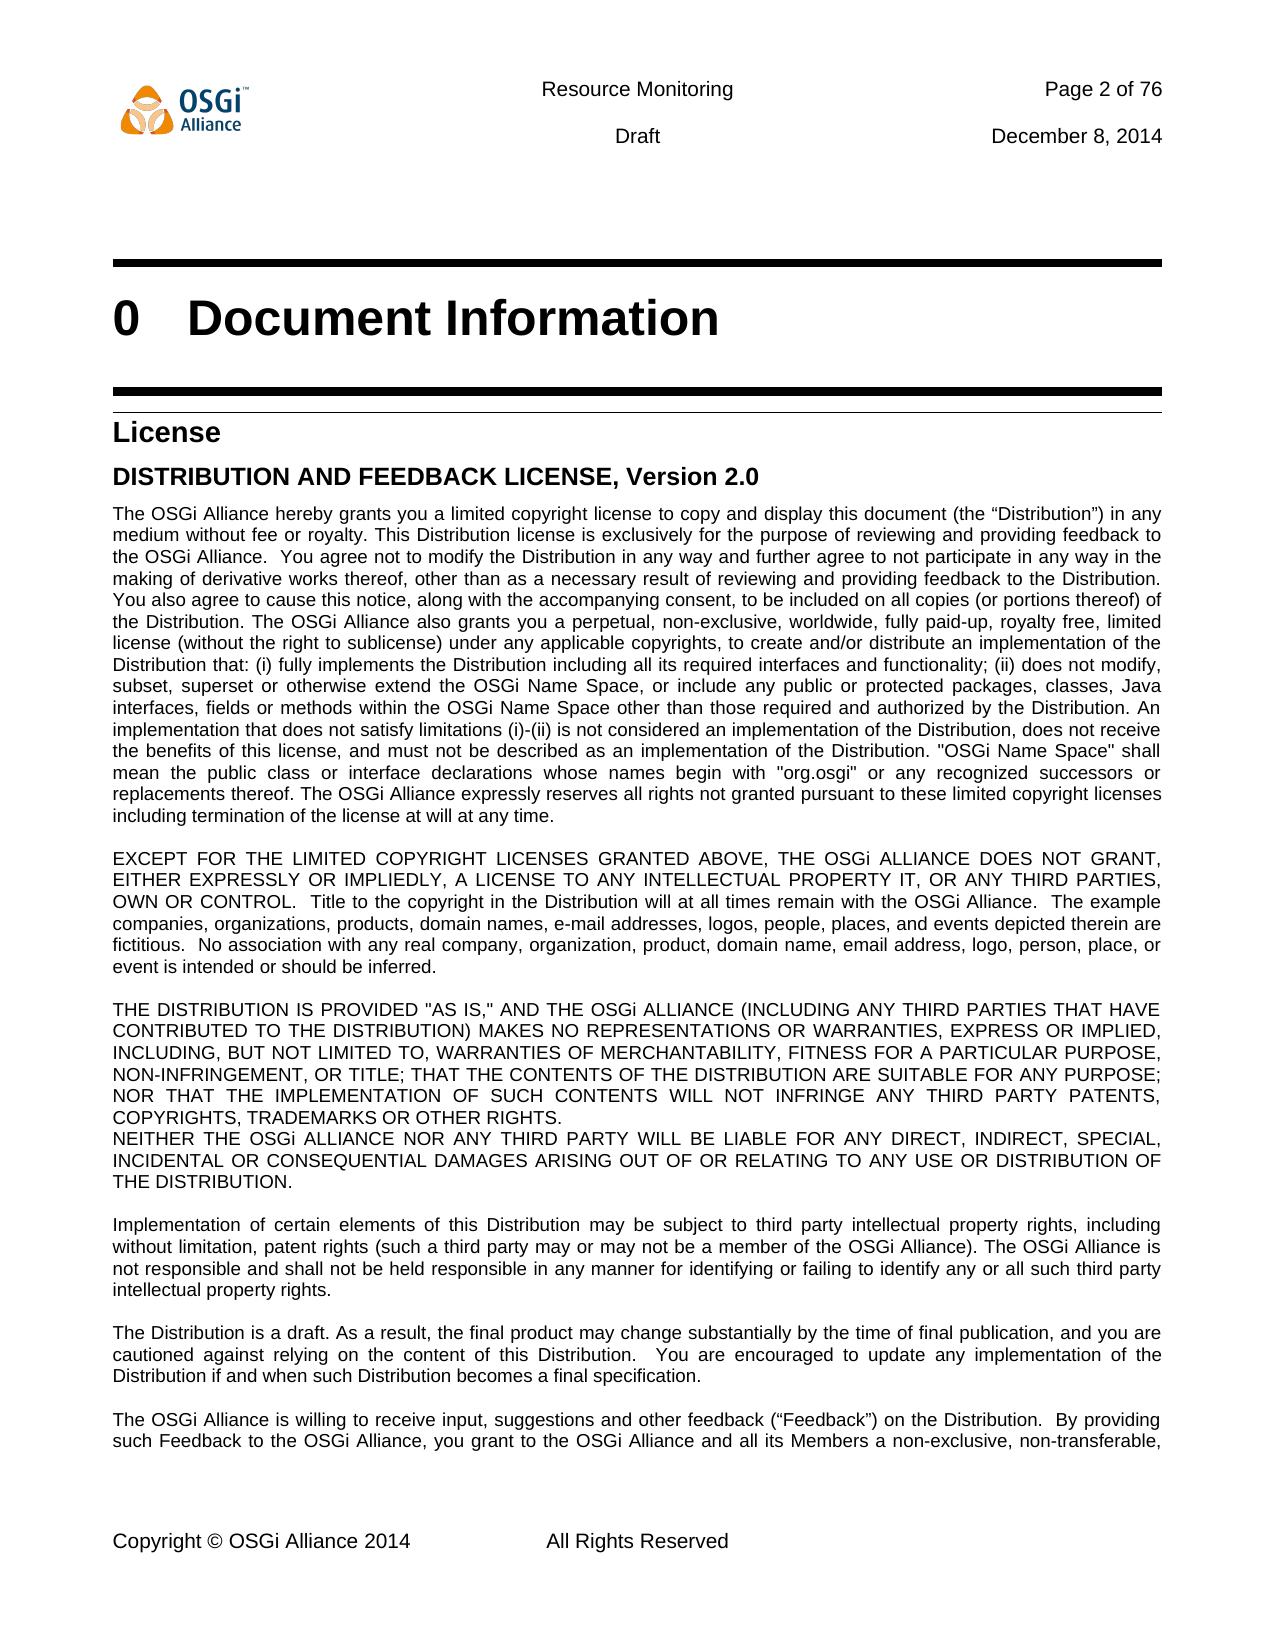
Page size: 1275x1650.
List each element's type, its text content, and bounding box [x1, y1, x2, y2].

picture [113, 78, 257, 142]
text DISTRIBUTION AND FEEDBACK LICENSE, Version 2.0 [112, 461, 1162, 490]
text EXCEPT FOR THE LIMITED COPYRIGHT LICENSES GRANTED ABOVE, THE OSGi ALLIANCE DOES NOT GRANT, EITHER EXPRESSLY OR IMPLIEDLY, A LICENSE TO ANY INTELLECTUAL PROPERTY IT, OR ANY THIRD PARTIES, OWN OR CONTROL. Title to the copyright in the Distribution will at all times remain with the OSGi Alliance. The example companies, organizations, products, domain names, e-mail addresses, logos, people, places, and events depicted therein are fictitious. No association with any real company, organization, product, domain name, email address, logo, person, place, or event is intended or should be inferred. [112, 848, 1162, 977]
text THE DISTRIBUTION IS PROVIDED "AS IS," AND THE OSGi ALLIANCE (INCLUDING ANY THIRD PARTIES THAT HAVE CONTRIBUTED TO THE DISTRIBUTION) MAKES NO REPRESENTATIONS OR WARRANTIES, EXPRESS OR IMPLIED, INCLUDING, BUT NOT LIMITED TO, WARRANTIES OF MERCHANTABILITY, FITNESS FOR A PARTICULAR PURPOSE, NON-INFRINGEMENT, OR TITLE; THAT THE CONTENTS OF THE DISTRIBUTION ARE SUITABLE FOR ANY PURPOSE; NOR THAT THE IMPLEMENTATION OF SUCH CONTENTS WILL NOT INFRINGE ANY THIRD PARTY PATENTS, COPYRIGHTS, TRADEMARKS OR OTHER RIGHTS. [112, 999, 1162, 1128]
text The OSGi Alliance is willing to receive input, suggestions and other feedback (“Feedback”) on the Distribution. By providing such Feedback to the OSGi Alliance, you grant to the OSGi Alliance and all its Members a non-exclusive, non-transferable, [112, 1408, 1162, 1451]
subtitle License [112, 413, 1162, 449]
text NEITHER THE OSGi ALLIANCE NOR ANY THIRD PARTY WILL BE LIABLE FOR ANY DIRECT, INDIRECT, SPECIAL, INCIDENTAL OR CONSEQUENTIAL DAMAGES ARISING OUT OF OR RELATING TO ANY USE OR DISTRIBUTION OF THE DISTRIBUTION. [112, 1128, 1162, 1193]
text The Distribution is a draft. As a result, the final product may change substantially by the time of final publication, and you are cautioned against relying on the content of this Distribution. You are encouraged to update any implementation of the Distribution if and when such Distribution becomes a final specification. [112, 1322, 1162, 1387]
text Implementation of certain elements of this Distribution may be subject to third party intellectual property rights, including without limitation, patent rights (such a third party may or may not be a member of the OSGi Alliance). The OSGi Alliance is not responsible and shall not be held responsible in any manner for identifying or failing to identify any or all such third party intellectual property rights. [112, 1214, 1162, 1301]
text The OSGi Alliance hereby grants you a limited copyright license to copy and display this document (the “Distribution”) in any medium without fee or royalty. This Distribution license is exclusively for the purpose of reviewing and providing feedback to the OSGi Alliance. You agree not to modify the Distribution in any way and further agree to not participate in any way in the making of derivative works thereof, other than as a necessary result of reviewing and providing feedback to the Distribution. You also agree to cause this notice, along with the accompanying consent, to be included on all copies (or portions thereof) of the Distribution. The OSGi Alliance also grants you a perpetual, non-exclusive, worldwide, fully paid-up, royalty free, limited license (without the right to sublicense) under any applicable copyrights, to create and/or distribute an implementation of the Distribution that: (i) fully implements the Distribution including all its required interfaces and functionality; (ii) does not modify, subset, superset or otherwise extend the OSGi Name Space, or include any public or protected packages, classes, Java interfaces, fields or methods within the OSGi Name Space other than those required and authorized by the Distribution. An implementation that does not satisfy limitations (i)-(ii) is not considered an implementation of the Distribution, does not receive the benefits of this license, and must not be described as an implementation of the Distribution. "OSGi Name Space" shall mean the public class or interface declarations whose names begin with "org.osgi" or any recognized successors or replacements thereof. The OSGi Alliance expressly reserves all rights not granted pursuant to these limited copyright licenses including termination of the license at will at any time. [112, 503, 1162, 826]
subtitle Document Information [112, 260, 1162, 396]
